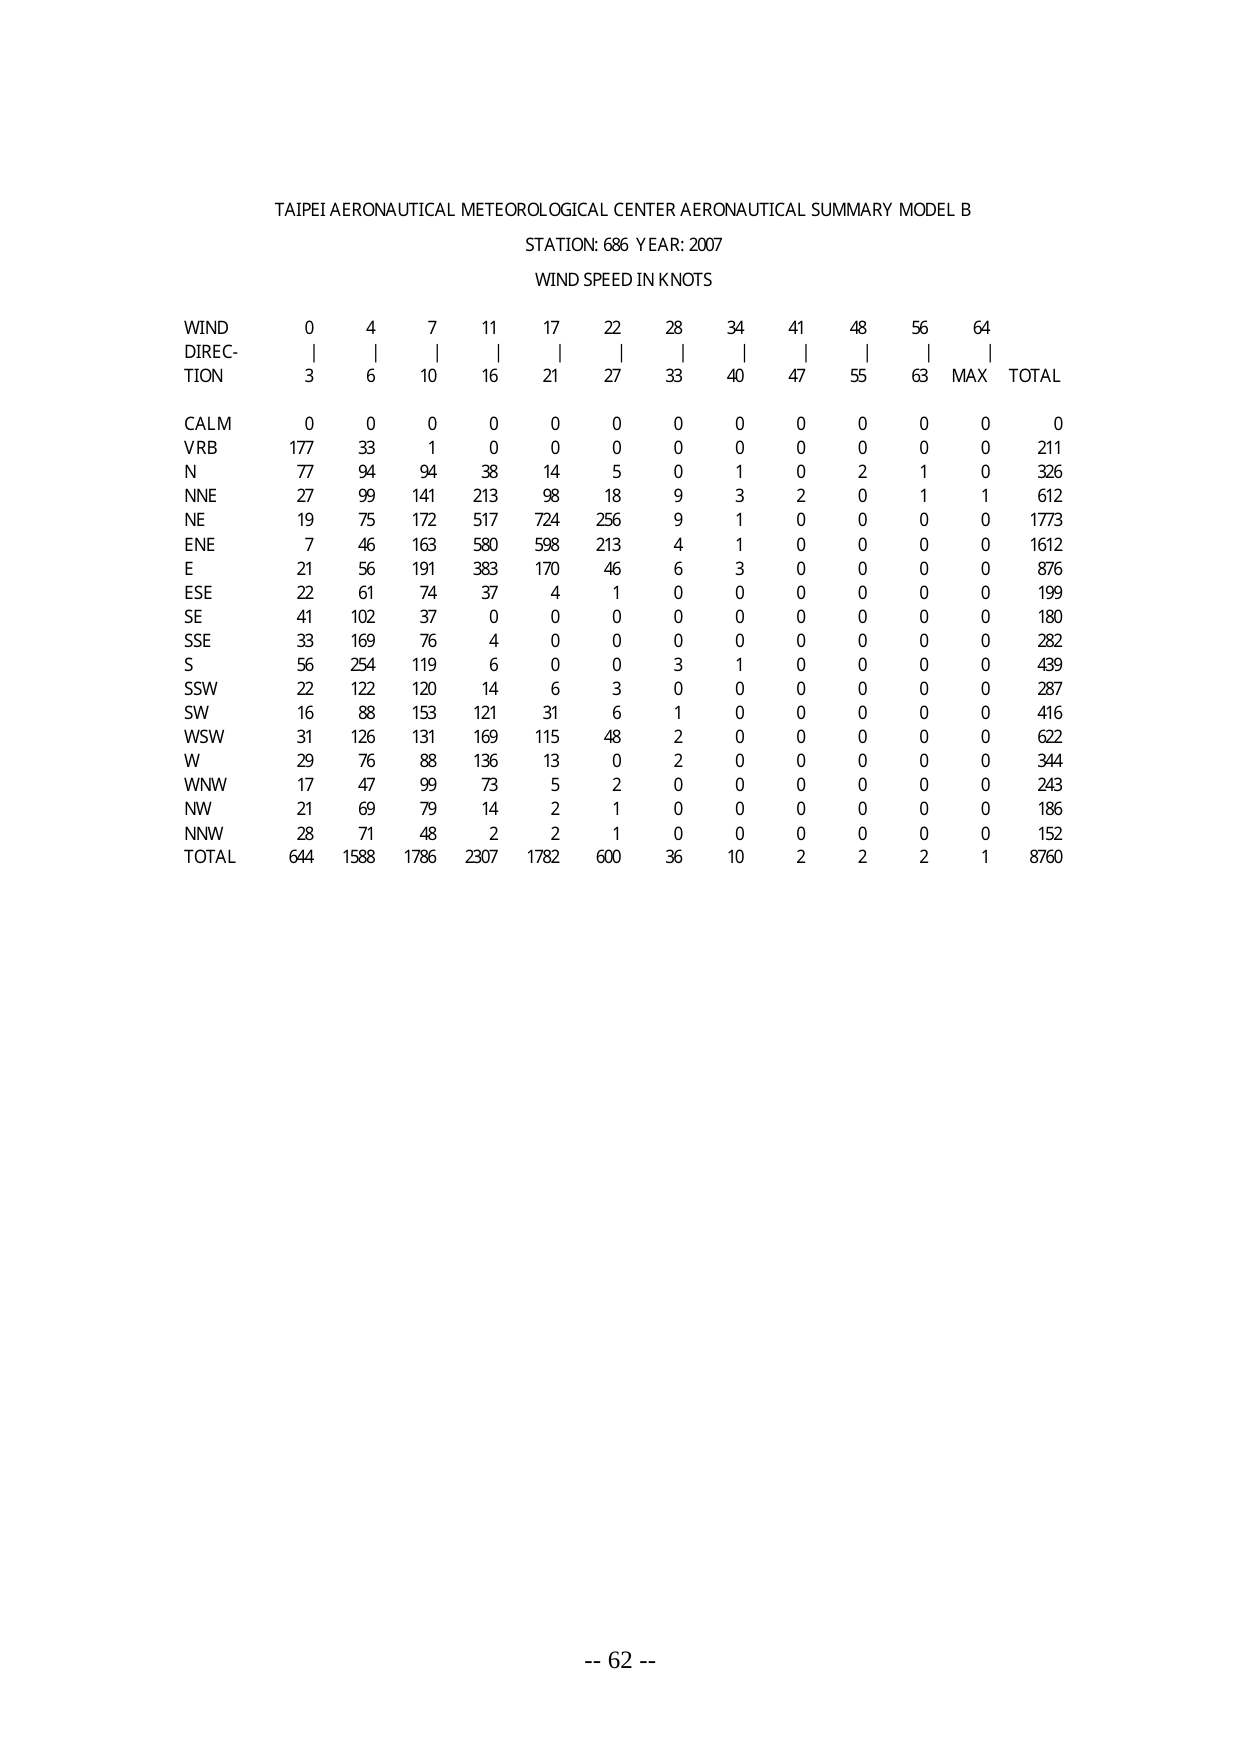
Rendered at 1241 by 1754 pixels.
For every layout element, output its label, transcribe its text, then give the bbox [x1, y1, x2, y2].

text -- 62 -- [543, 1637, 697, 1674]
